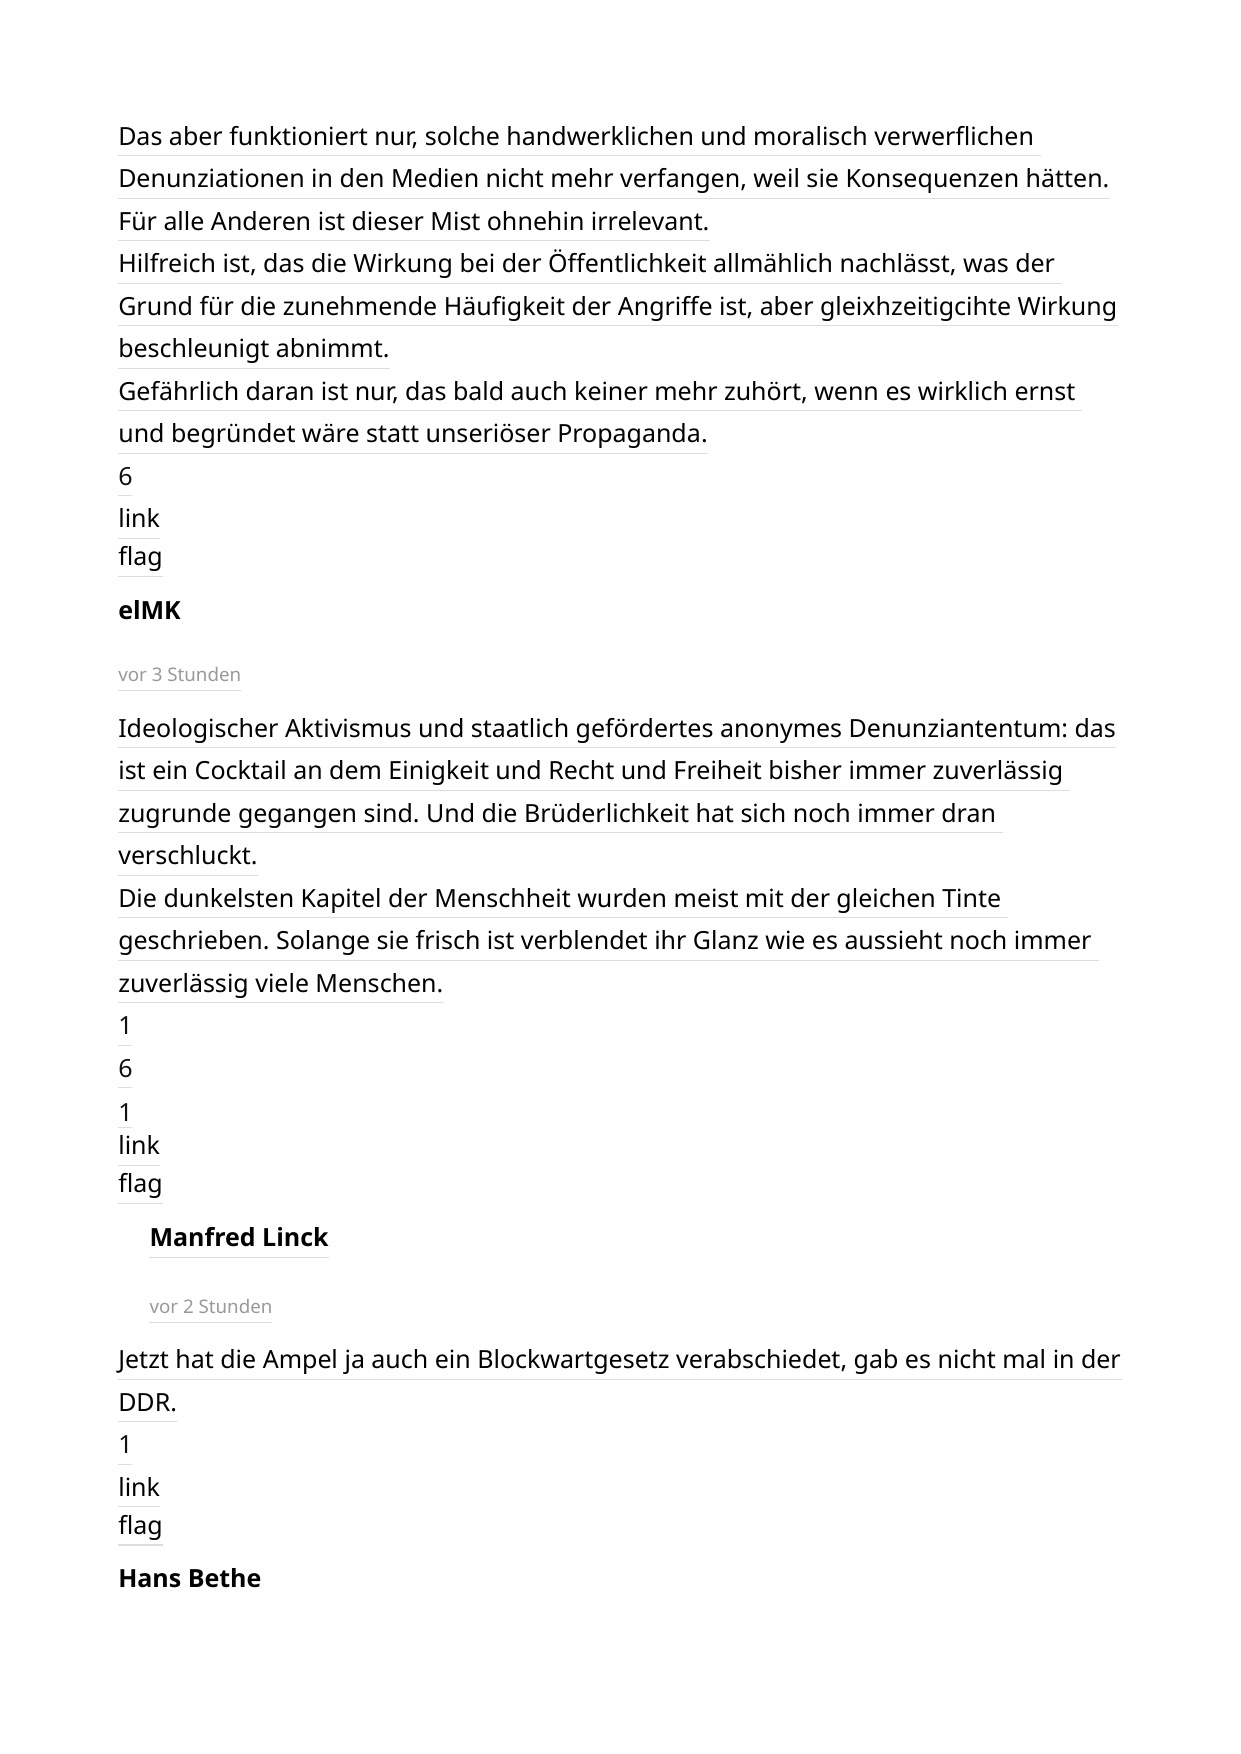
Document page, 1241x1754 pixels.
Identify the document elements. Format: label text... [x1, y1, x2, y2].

text Hans Bethe [118, 1561, 1122, 1595]
text vor 2 Stunden [149, 1293, 1117, 1323]
text link [118, 501, 1122, 539]
text Jetzt hat die Ampel ja auch ein Blockwartgesetz verabschiedet, gab es nicht mal in der [118, 1342, 1122, 1379]
text Manfred Linck [149, 1220, 1122, 1258]
text 6 [118, 458, 1122, 496]
text flag [118, 1166, 1122, 1204]
text 1 [118, 1093, 1122, 1128]
text vor 3 Stunden [118, 662, 1117, 691]
text Ideologischer Aktivismus und staatlich gefördertes anonymes Denunziantentum: das ist ein Cocktail an dem Einigkeit und Recht und Freiheit bisher immer zuverlässig zugrunde gegangen sind. Und die Brüderlichkeit hat sich noch immer dran verschluckt. Die dunkelsten Kapitel der Menschheit wurden meist mit der gleichen Tinte geschrieben. Solange sie frisch ist verblendet ihr Glanz wie es aussieht noch immer zuverlässig viele Menschen. [118, 710, 1122, 1003]
text Das aber funktioniert nur, solche handwerklichen und moralisch verwerflichen Denunziationen in den Medien nicht mehr verfangen, weil sie Konsequenzen hätten. Für alle Anderen ist dieser Mist ohnehin irrelevant. Hilfreich ist, das die Wirkung bei der Öffentlichkeit allmählich nachlässt, was der Grund für die zunehmende Häufigkeit der Angriffe ist, aber gleixhzeitigcihte Wirkung beschleunigt abnimmt. Gefährlich daran ist nur, das bald auch keiner mehr zuhört, wenn es wirklich ernst und begründet wäre statt unseriöser Propaganda. [118, 118, 1122, 454]
text flag [118, 539, 1122, 577]
text elMK [118, 592, 1122, 626]
text DDR. [118, 1380, 1122, 1422]
text 6 [118, 1050, 1122, 1088]
text link [118, 1128, 1122, 1166]
text link [118, 1469, 1122, 1507]
text 1 [118, 1008, 1122, 1046]
text 1 [118, 1427, 1122, 1465]
text flag [118, 1507, 1122, 1546]
